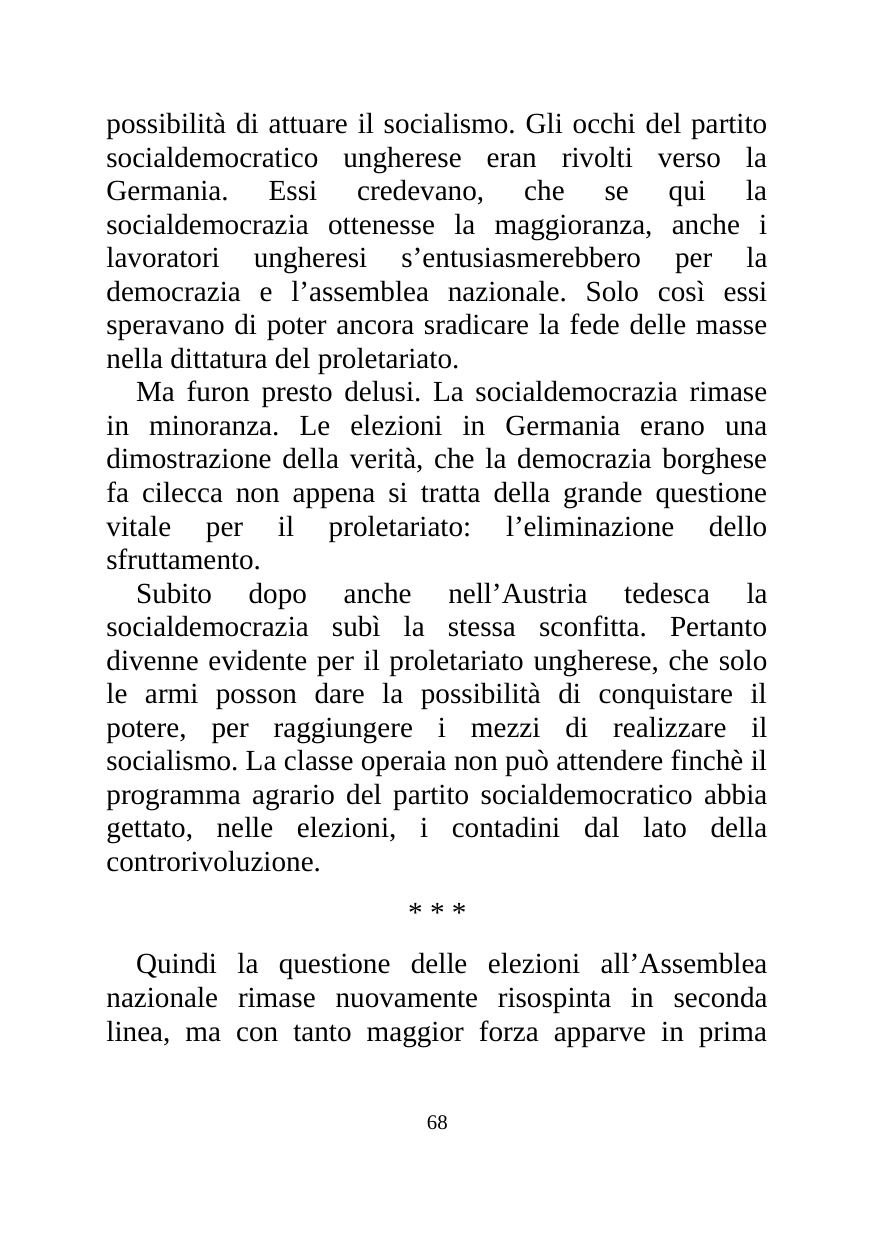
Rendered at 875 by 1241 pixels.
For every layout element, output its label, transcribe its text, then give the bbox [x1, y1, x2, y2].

text Subito dopo anche nell’Austria tedesca la socialdemocrazia subì la stessa sconfitta. Pertanto divenne evidente per il proletariato ungherese, che solo le armi posson dare la possibilità di conquistare il potere, per raggiungere i mezzi di realizzare il socialismo. La classe operaia non può attendere finchè il programma agrario del partito socialdemocratico abbia gettato, nelle elezioni, i contadini dal lato della controrivoluzione. [106, 576, 768, 878]
text Quindi la questione delle elezioni all’Assemblea nazionale rimase nuovamente risospinta in seconda linea, ma con tanto maggior forza apparve in prima [106, 947, 768, 1047]
text possibilità di attuare il socialismo. Gli occhi del partito socialdemocratico ungherese eran rivolti verso la Germania. Essi credevano, che se qui la socialdemocrazia ottenesse la maggioranza, anche i lavoratori ungheresi s’entusiasmerebbero per la democrazia e l’assemblea nazionale. Solo così essi speravano di poter ancora sradicare la fede delle masse nella dittatura del proletariato. [106, 106, 768, 374]
text * * * [106, 895, 768, 929]
text Ma furon presto delusi. La socialdemocrazia rimase in minoranza. Le elezioni in Germania erano una dimostrazione della verità, che la democrazia borghese fa cilecca non appena si tratta della grande questione vitale per il proletariato: l’eliminazione dello sfruttamento. [106, 374, 768, 576]
